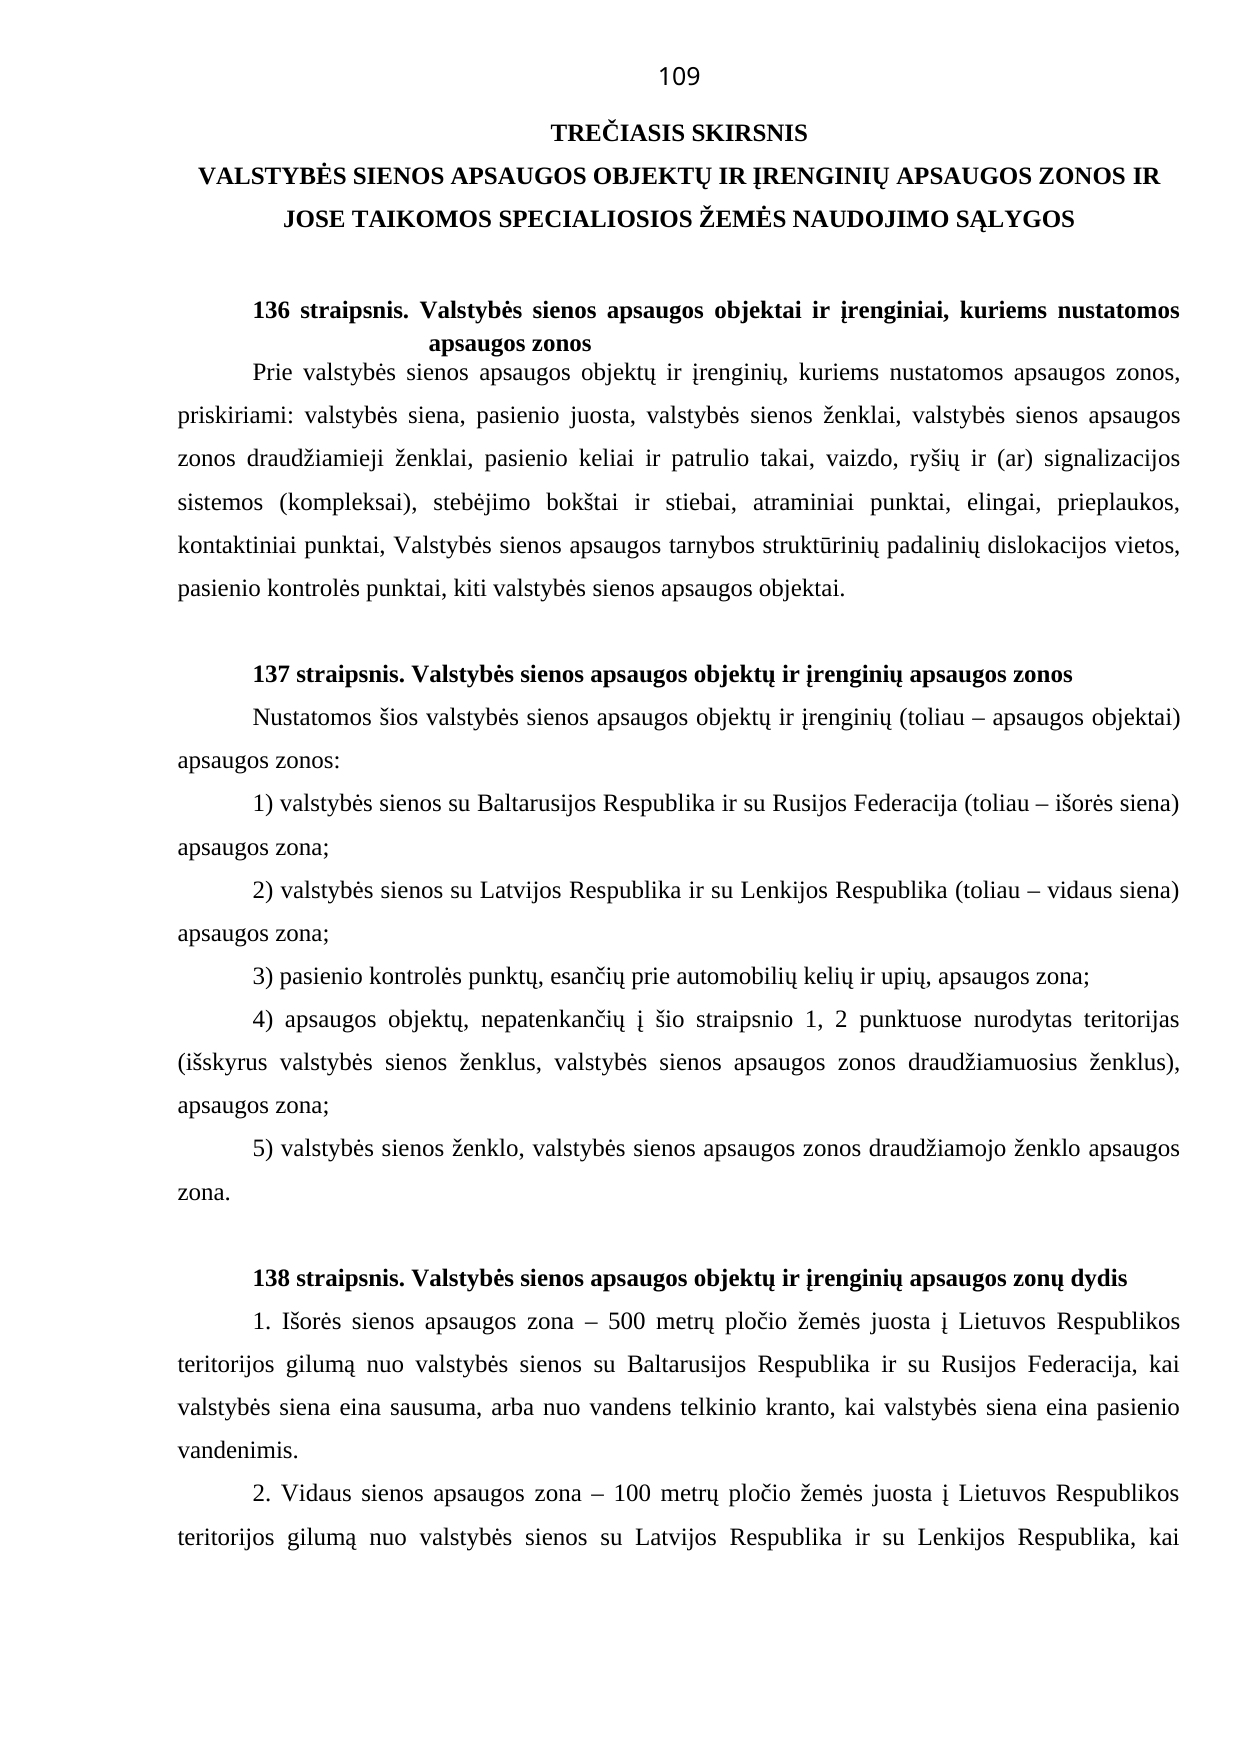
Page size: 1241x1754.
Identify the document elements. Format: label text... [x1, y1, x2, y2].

text 2. Vidaus sienos apsaugos zona – 100 metrų pločio žemės juosta į Lietuvos Respublikos teritorijos gilumą nuo valstybės sienos su Latvijos Respublika ir su Lenkijos Respublika, kai [177, 1478, 1181, 1550]
text 137 straipsnis. Valstybės sienos apsaugos objektų ir įrenginių apsaugos zonos [177, 659, 1181, 688]
text VALSTYBĖS SIENOS APSAUGOS OBJEKTŲ IR ĮRENGINIŲ APSAUGOS ZONOS IR JOSE TAIKOMOS SPECIALIOSIOS ŽEMĖS NAUDOJIMO SĄLYGOS [177, 161, 1181, 233]
text 5) valstybės sienos ženklo, valstybės sienos apsaugos zonos draudžiamojo ženklo apsaugos zona. [177, 1133, 1181, 1205]
text Prie valstybės sienos apsaugos objektų ir įrenginių, kuriems nustatomos apsaugos zonos, priskiriami: valstybės siena, pasienio juosta, valstybės sienos ženklai, valstybės sienos apsaugos zonos draudžiamieji ženklai, pasienio keliai ir patrulio takai, vaizdo, ryšių ir (ar) signalizacijos sistemos (kompleksai), stebėjimo bokštai ir stiebai, atraminiai punktai, elingai, prieplaukos, kontaktiniai punktai, Valstybės sienos apsaugos tarnybos struktūrinių padalinių dislokacijos vietos, pasienio kontrolės punktai, kiti valstybės sienos apsaugos objektai. [177, 357, 1181, 602]
text 1) valstybės sienos su Baltarusijos Respublika ir su Rusijos Federacija (toliau – išorės siena) apsaugos zona; [177, 788, 1181, 860]
text 136 straipsnis. Valstybės sienos apsaugos objektai ir įrenginiai, kuriems nustatomos apsaugos zonos [252, 291, 1181, 357]
text 3) pasienio kontrolės punktų, esančių prie automobilių kelių ir upių, apsaugos zona; [177, 961, 1181, 990]
text Nustatomos šios valstybės sienos apsaugos objektų ir įrenginių (toliau – apsaugos objektai) apsaugos zonos: [177, 702, 1181, 774]
text TREČIASIS SKIRSNIS [177, 118, 1181, 147]
text 138 straipsnis. Valstybės sienos apsaugos objektų ir įrenginių apsaugos zonų dydis [177, 1263, 1181, 1292]
text 1. Išorės sienos apsaugos zona – 500 metrų pločio žemės juosta į Lietuvos Respublikos teritorijos gilumą nuo valstybės sienos su Baltarusijos Respublika ir su Rusijos Federacija, kai valstybės siena eina sausuma, arba nuo vandens telkinio kranto, kai valstybės siena eina pasienio vandenimis. [177, 1306, 1181, 1464]
text 2) valstybės sienos su Latvijos Respublika ir su Lenkijos Respublika (toliau – vidaus siena) apsaugos zona; [177, 875, 1181, 947]
text 4) apsaugos objektų, nepatenkančių į šio straipsnio 1, 2 punktuose nurodytas teritorijas (išskyrus valstybės sienos ženklus, valstybės sienos apsaugos zonos draudžiamuosius ženklus), apsaugos zona; [177, 1004, 1181, 1119]
